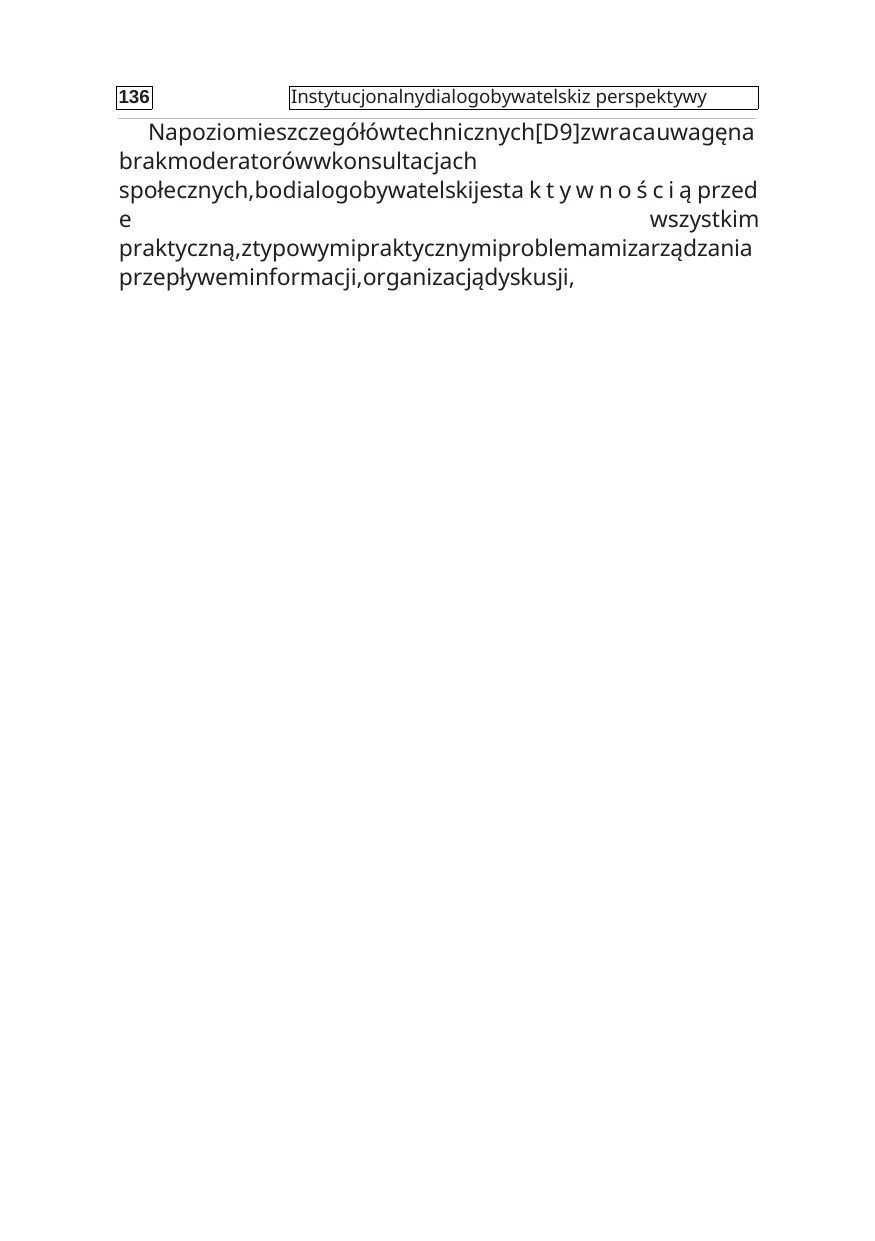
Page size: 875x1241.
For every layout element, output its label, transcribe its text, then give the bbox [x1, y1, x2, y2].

text Napoziomieszczegółówtechnicznych[D9]zwracauwagęnabrakmoderatorówwkonsultacjach społecznych,bodialogobywatelskijestaktywnościąprzede wszystkim praktyczną,ztypowymipraktycznymiproblemamizarządzaniaprzepływeminformacji,organizacjądyskusji, [119, 117, 759, 292]
